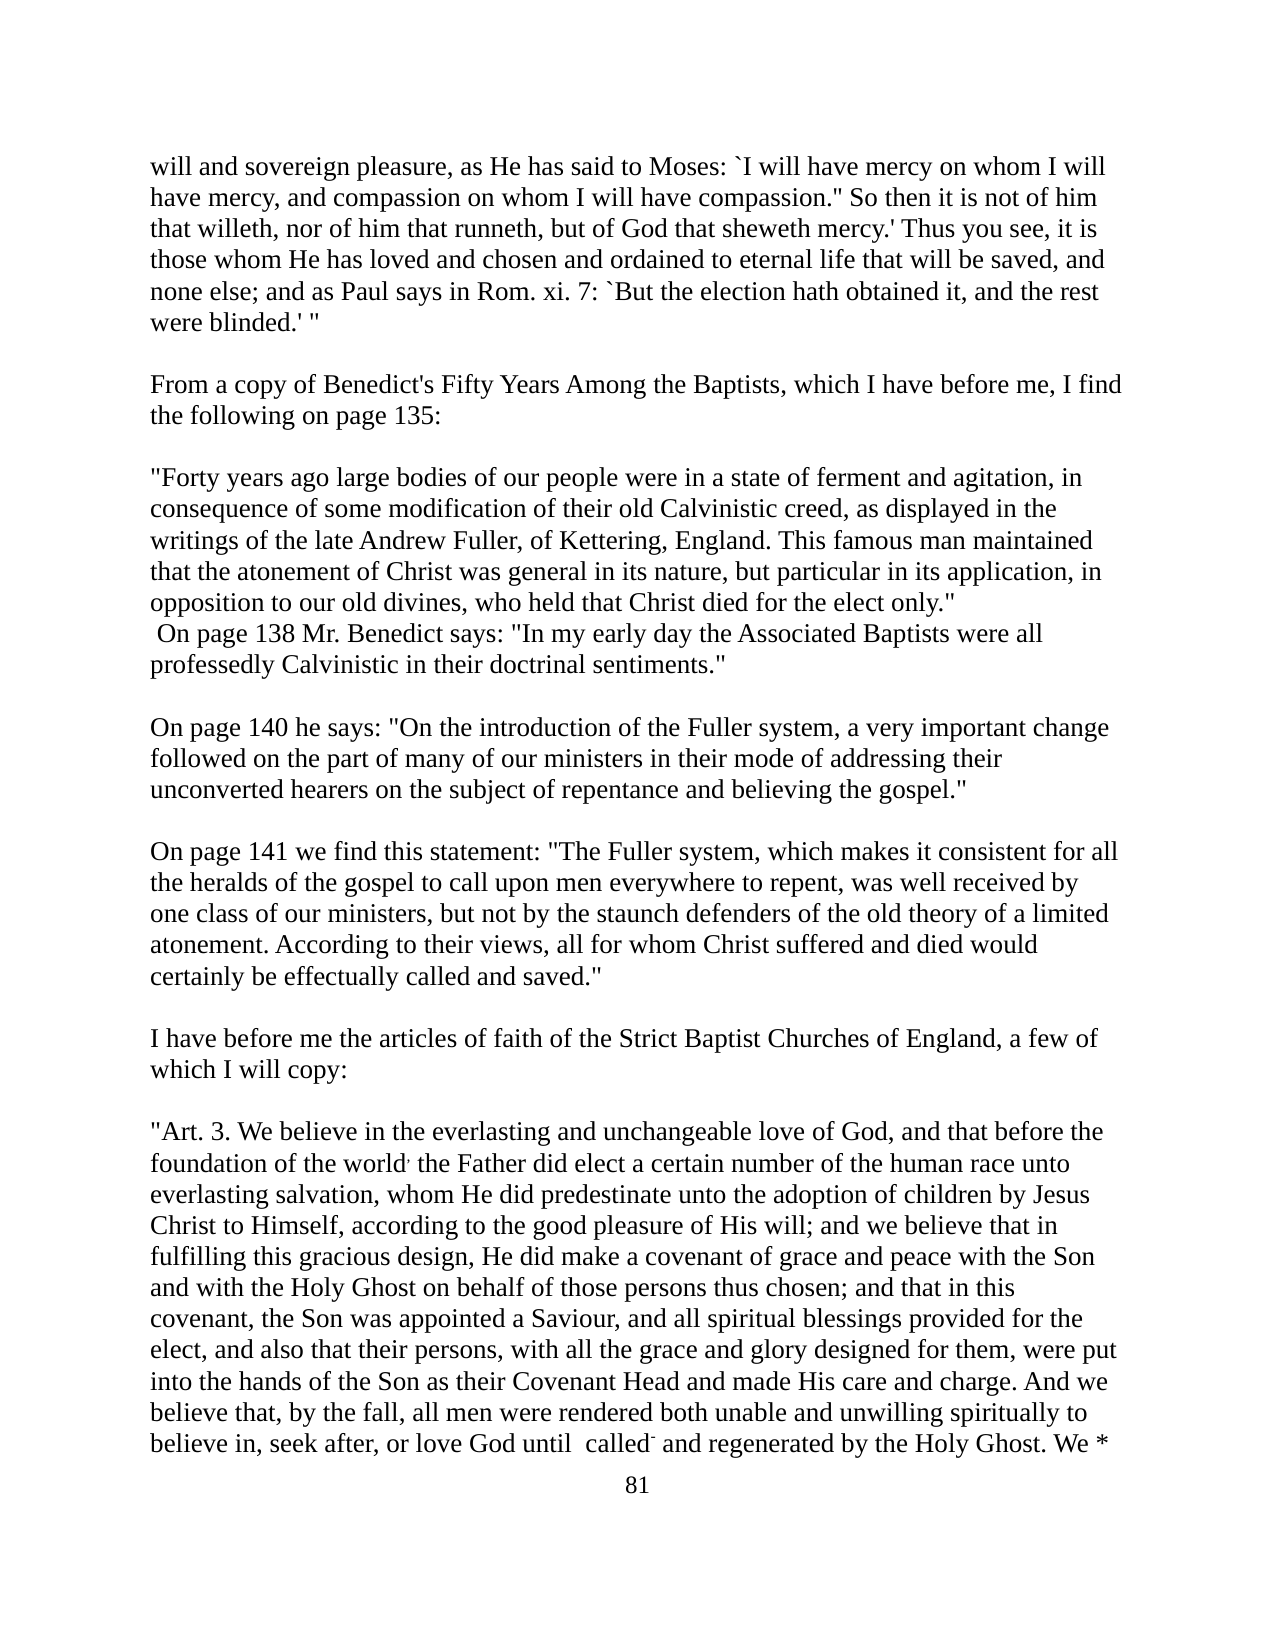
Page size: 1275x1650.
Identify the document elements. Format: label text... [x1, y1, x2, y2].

text From a copy of Benedict's Fifty Years Among the Baptists, which I have before me, I find the following on page 135: [150, 368, 1125, 430]
text On page 140 he says: "On the introduction of the Fuller system, a very important change followed on the part of many of our ministers in their mode of addressing their unconverted hearers on the subject of repentance and believing the gospel." [150, 711, 1125, 804]
text "Art. 3. We believe in the everlasting and unchangeable love of God, and that before the foundation of the world, the Father did elect a certain number of the human race unto everlasting salvation, whom He did predestinate unto the adoption of children by Jesus Christ to Himself, according to the good pleasure of His will; and we believe that in fulfilling this gracious design, He did make a covenant of grace and peace with the Son and with the Holy Ghost on behalf of those persons thus chosen; and that in this covenant, the Son was appointed a Saviour, and all spiritual blessings provided for the elect, and also that their persons, with all the grace and glory designed for them, were put into the hands of the Son as their Covenant Head and made His care and charge. And we believe that, by the fall, all men were rendered both unable and unwilling spiritually to believe in, seek after, or love God until called- and regenerated by the Holy Ghost. We * [150, 1116, 1125, 1458]
text I have before me the articles of faith of the Strict Baptist Churches of England, a few of which I will copy: [150, 1022, 1125, 1084]
text On page 141 we find this statement: "The Fuller system, which makes it consistent for all the heralds of the gospel to call upon men everywhere to repent, was well received by one class of our ministers, but not by the staunch defenders of the old theory of a limited atonement. According to their views, all for whom Christ suffered and died would certainly be effectually called and saved." [150, 835, 1125, 991]
text On page 138 Mr. Benedict says: "In my early day the Associated Baptists were all professedly Calvinistic in their doctrinal sentiments." [150, 617, 1125, 679]
text will and sovereign pleasure, as He has said to Moses: `I will have mercy on whom I will have mercy, and compassion on whom I will have compassion.'' So then it is not of him that willeth, nor of him that runneth, but of God that sheweth mercy.' Thus you see, it is those whom He has loved and chosen and ordained to eternal life that will be saved, and none else; and as Paul says in Rom. xi. 7: `But the election hath obtained it, and the rest were blinded.' " [150, 150, 1125, 337]
text "Forty years ago large bodies of our people were in a state of ferment and agitation, in consequence of some modification of their old Calvinistic creed, as displayed in the writings of the late Andrew Fuller, of Kettering, England. This famous man maintained that the atonement of Christ was general in its nature, but particular in its application, in opposition to our old divines, who held that Christ died for the elect only." [150, 461, 1125, 617]
